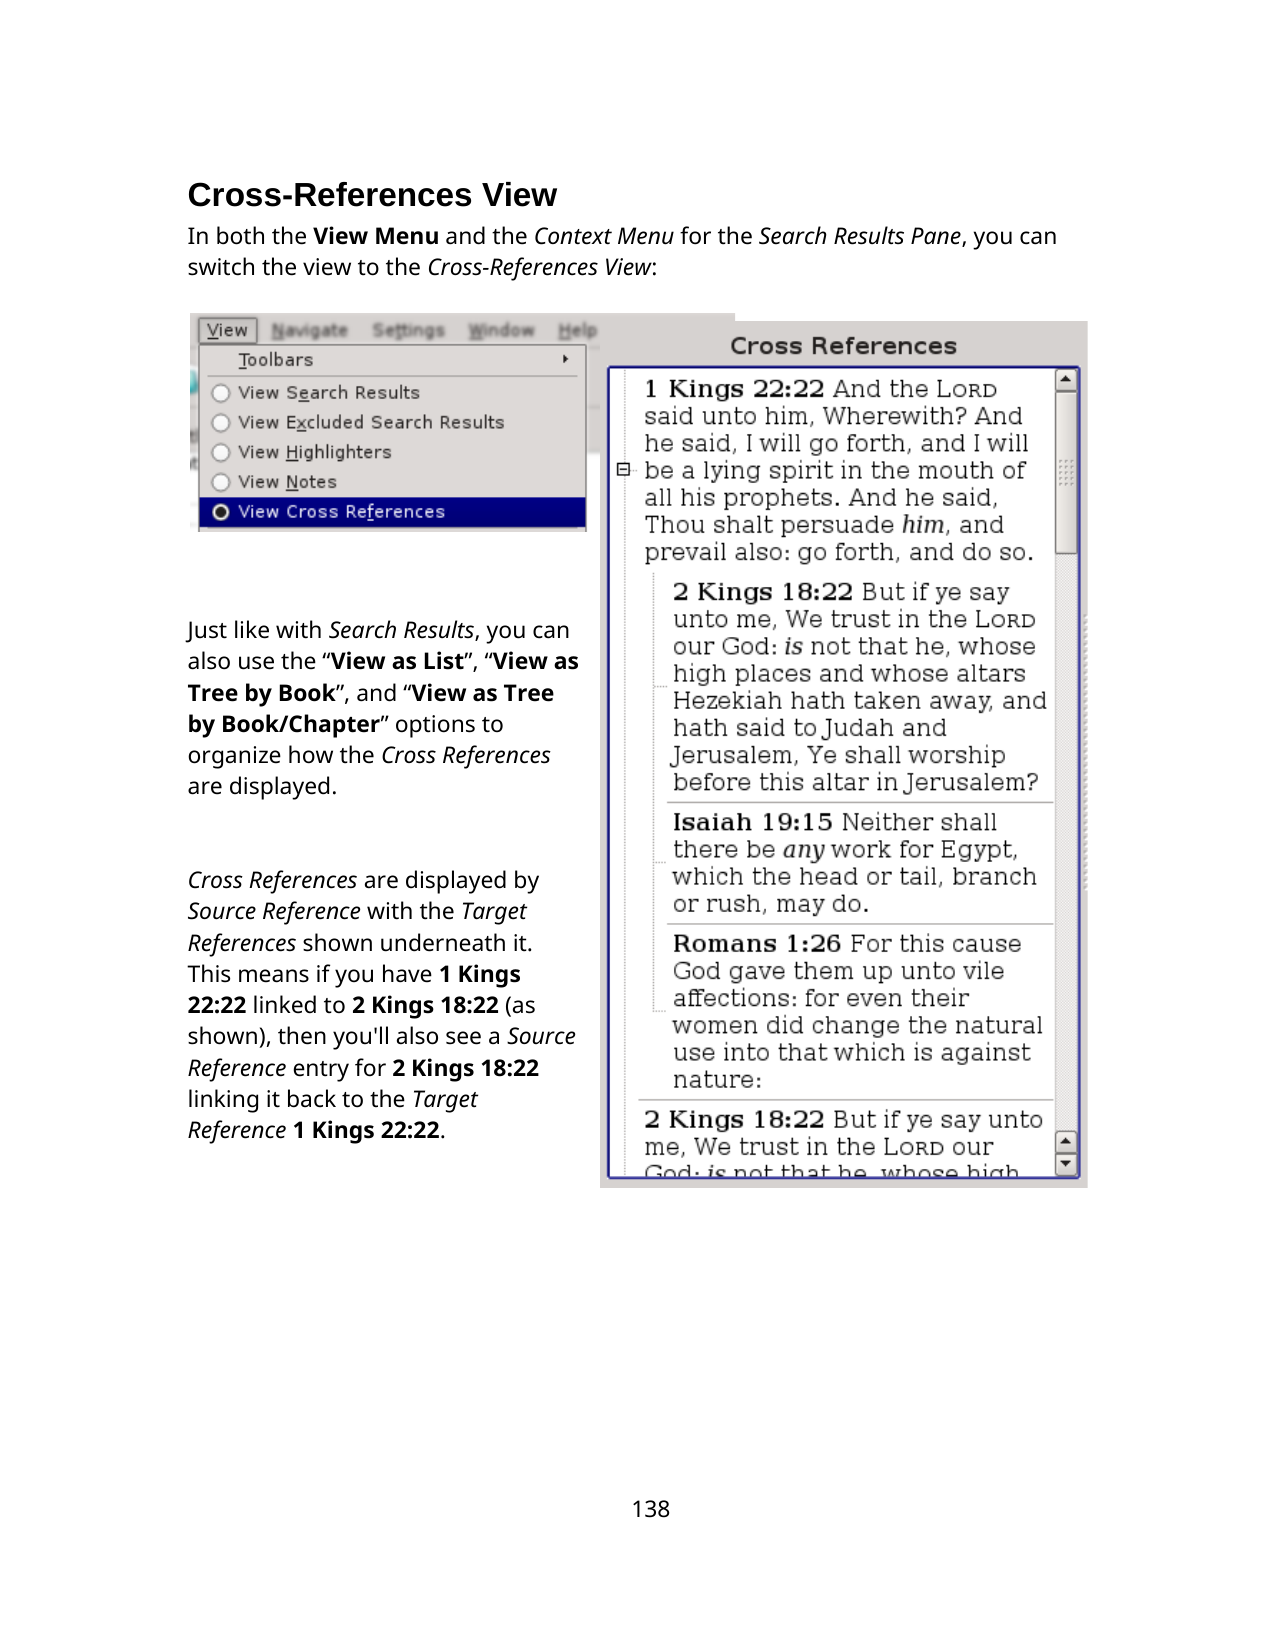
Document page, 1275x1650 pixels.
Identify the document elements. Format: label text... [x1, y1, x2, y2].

picture [190, 313, 1088, 1188]
text Just like with Search Results, you can also use the “View as List”, “View as Tree by Book”, and “View as Tree by Book/Chapter” options to organize how the Cross References are displayed. [187, 614, 600, 802]
text In both the View Menu and the Context Menu for the Search Results Pane, you can switch the view to the Cross-References View: [187, 220, 1087, 282]
subtitle Cross-References View [187, 175, 1087, 213]
text Cross References are displayed by Source Reference with the Target References shown underneath it. This means if you have 1 Kings 22:22 linked to 2 Kings 18:22 (as shown), then you'll also see a Source Reference entry for 2 Kings 18:22 linking it back to the Target Reference 1 Kings 22:22. [187, 864, 600, 1145]
